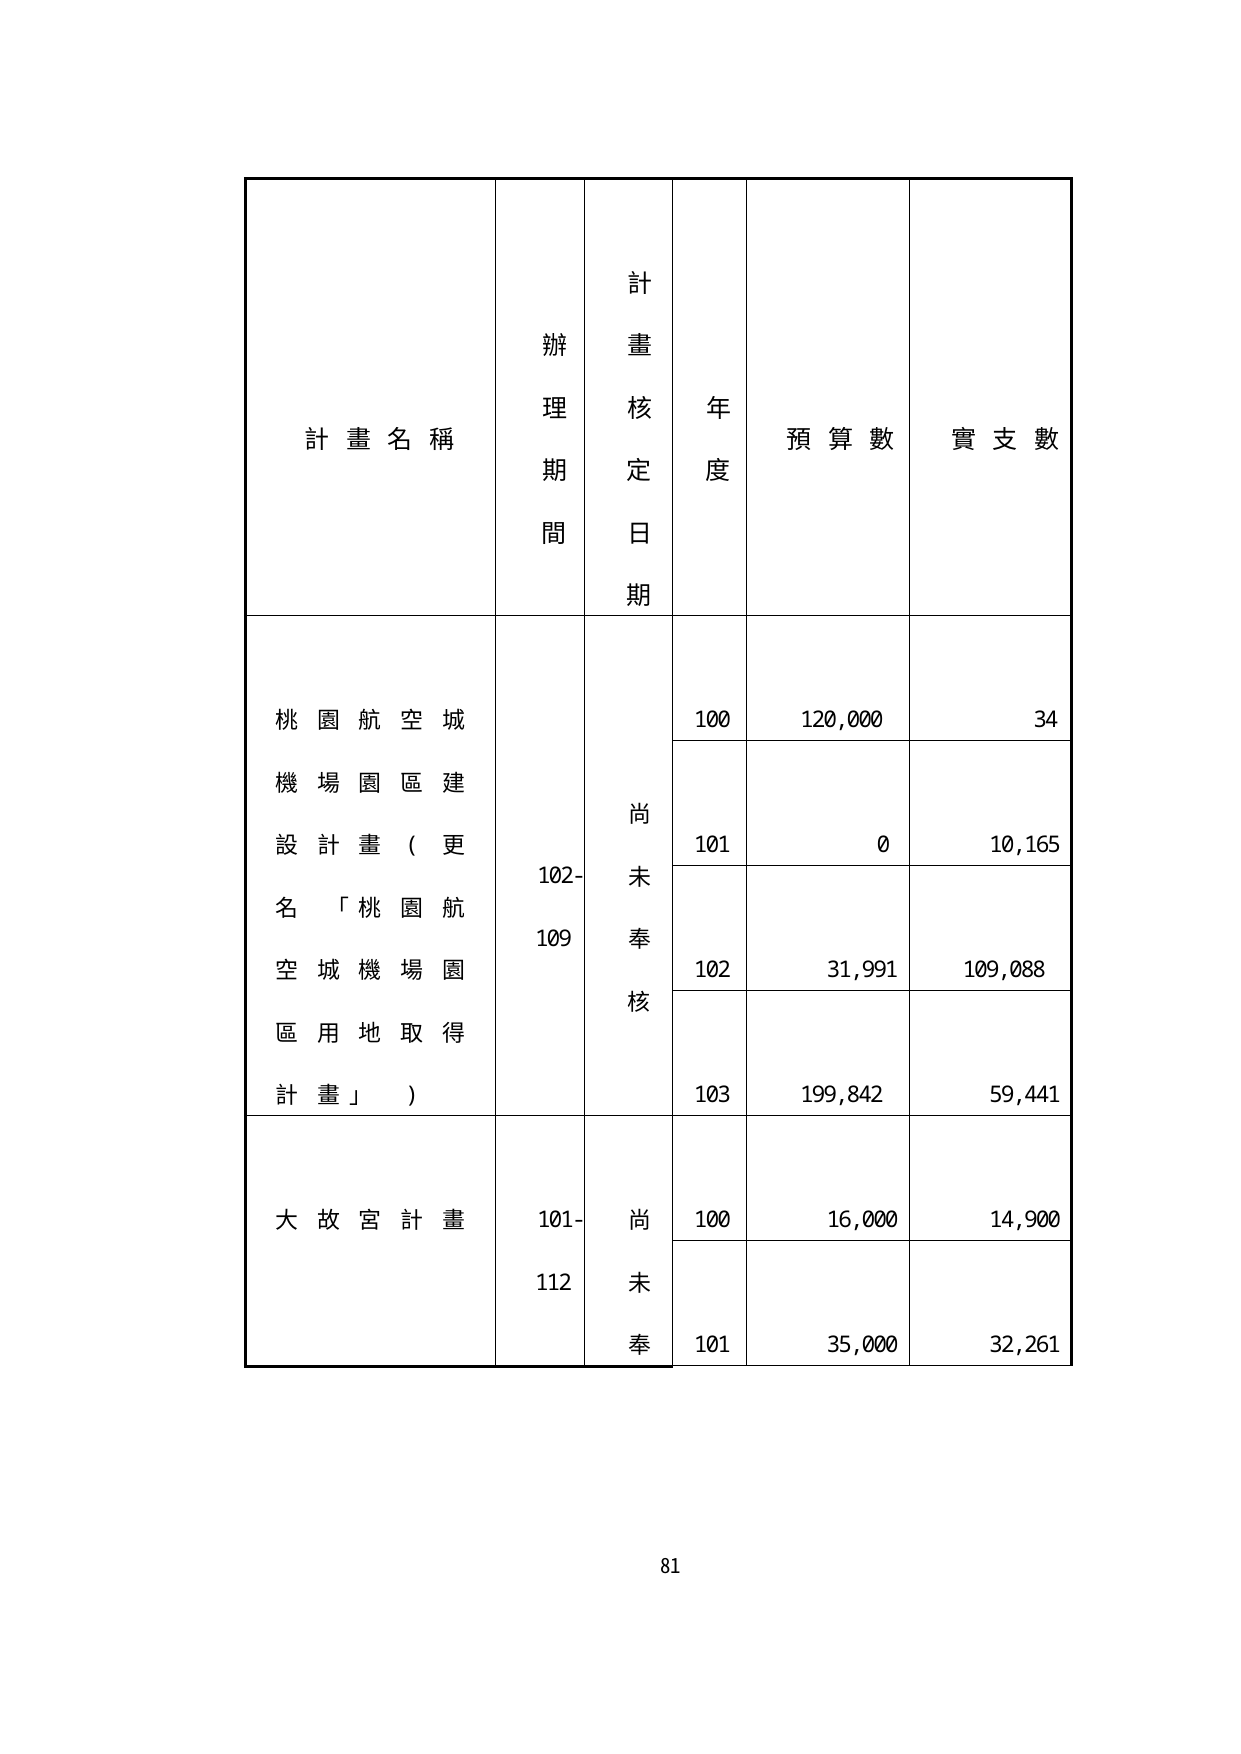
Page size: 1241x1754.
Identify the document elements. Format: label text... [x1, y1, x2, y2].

table_cell 120,000 [747, 616, 909, 740]
table_cell 101 [673, 1241, 746, 1365]
table_header 計畫名稱 [247, 180, 495, 615]
table_cell 10,165 [910, 741, 1070, 865]
table_cell 14,900 [910, 1116, 1070, 1240]
table_cell 102 [673, 866, 746, 990]
table_cell 34 [910, 616, 1070, 740]
table_cell 16,000 [747, 1116, 909, 1240]
table_cell 尚未奉 [585, 1116, 672, 1365]
table_cell 100 [673, 1116, 746, 1240]
table_cell 102-109 [496, 616, 584, 1115]
table_cell 100 [673, 616, 746, 740]
table_cell 35,000 [747, 1241, 909, 1365]
table_cell 0 [747, 741, 909, 865]
table_cell 31,991 [747, 866, 909, 990]
table_cell 101 [673, 741, 746, 865]
table_cell 103 [673, 991, 746, 1115]
table_header 計畫核定 日期 [585, 180, 672, 615]
table_cell 109,088 [910, 866, 1070, 990]
table_header 辦理期間 [496, 180, 584, 615]
table_cell 大故宮計畫 [247, 1116, 495, 1365]
table_cell 尚未奉核 [585, 616, 672, 1115]
table_header 年度 [673, 180, 746, 615]
table_cell 32,261 [910, 1241, 1070, 1365]
table_header 實支數 [910, 180, 1070, 615]
table_cell 桃園航空城機場園區建設計畫(更名「桃園航空城機場園區用地取得計畫」) [247, 616, 495, 1115]
table_cell 101-112 [496, 1116, 584, 1365]
table_cell 199,842 [747, 991, 909, 1115]
table_cell 59,441 [910, 991, 1070, 1115]
table_header 預算數 [747, 180, 909, 615]
